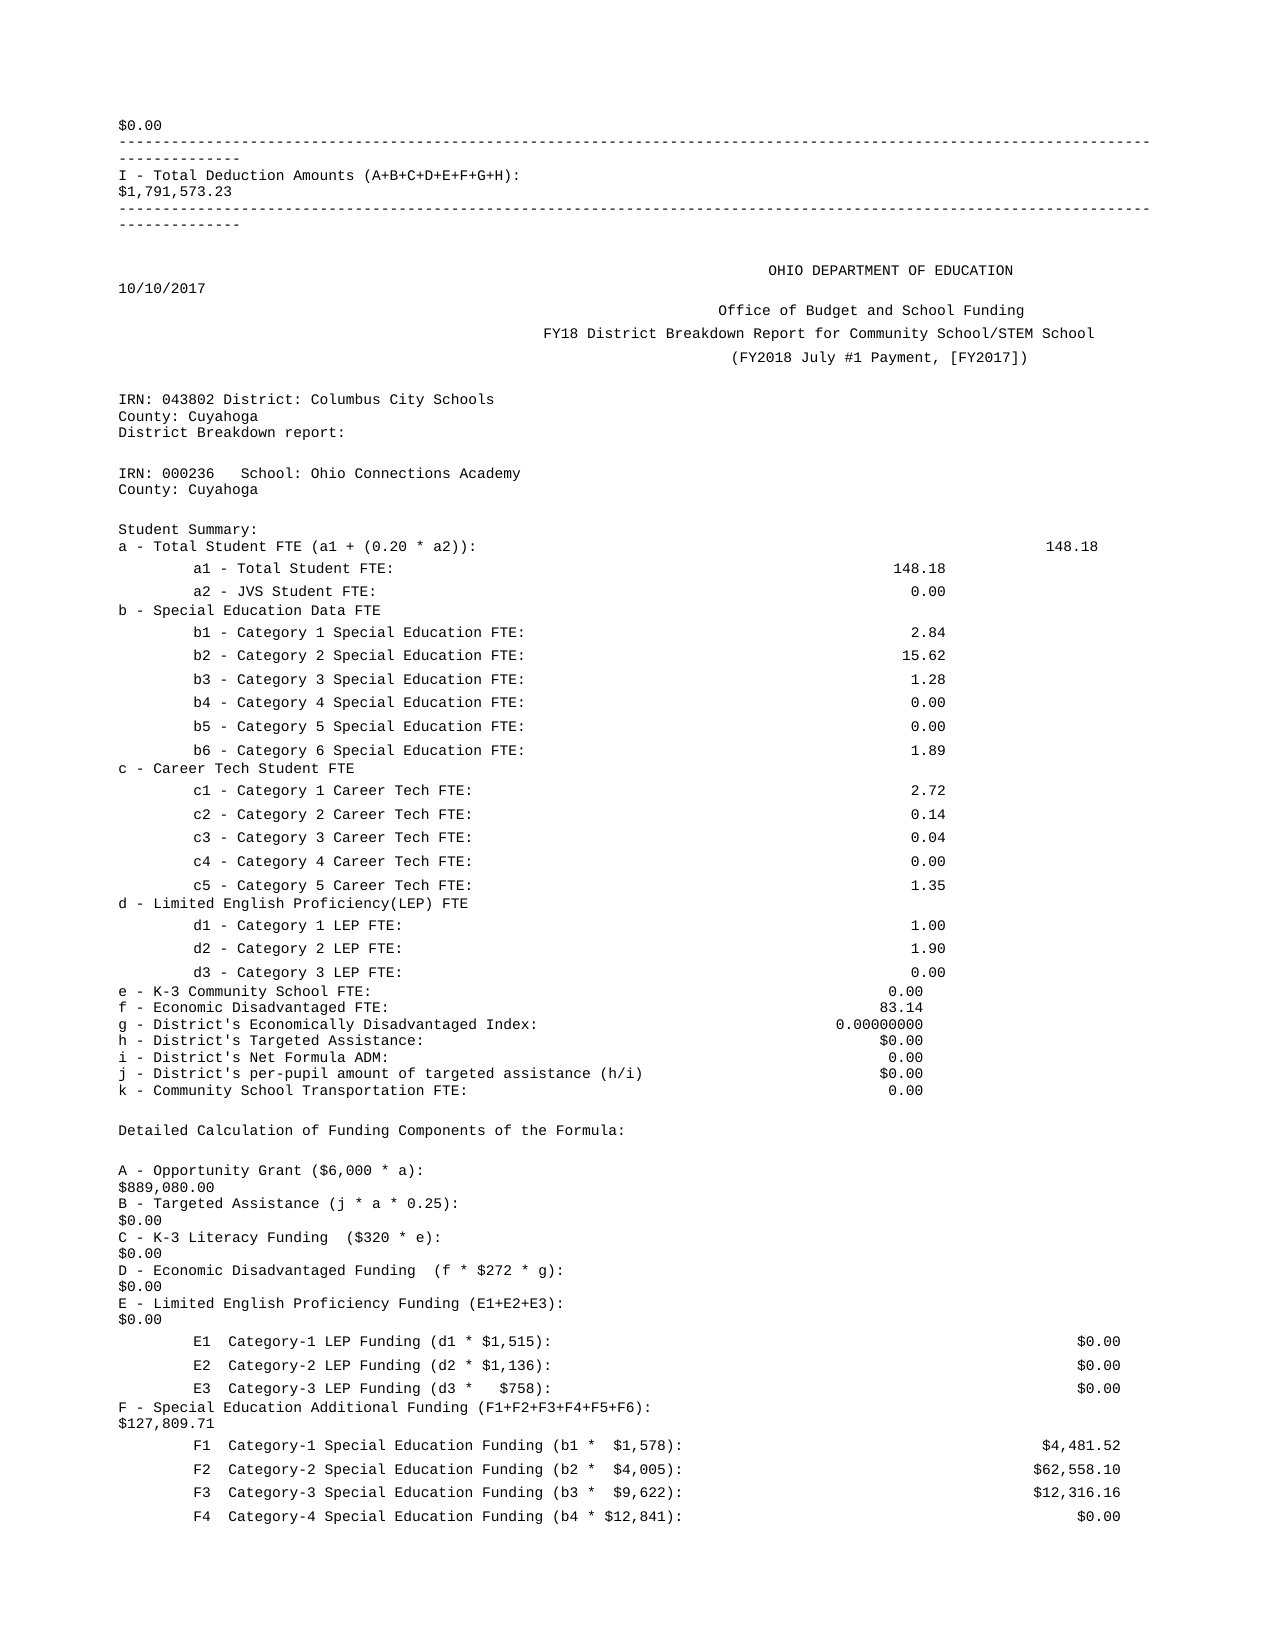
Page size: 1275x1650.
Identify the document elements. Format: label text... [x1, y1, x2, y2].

text District Breakdown report: [118, 426, 1157, 442]
text a - Total Student FTE (a1 + (0.20 * a2)): 148.18 [118, 539, 1157, 556]
text b6 - Category 6 Special Education FTE: 1.89 [118, 738, 1157, 761]
text F4 Category-4 Special Education Funding (b4 * $12,841): $0.00 [118, 1504, 1157, 1528]
text k - Community School Transportation FTE: 0.00 [118, 1083, 1157, 1100]
text i - District's Net Formula ADM: 0.00 [118, 1050, 1157, 1067]
text a1 - Total Student FTE: 148.18 [118, 556, 1157, 579]
text b2 - Category 2 Special Education FTE: 15.62 [118, 643, 1157, 667]
text c5 - Category 5 Career Tech FTE: 1.35 [118, 873, 1157, 896]
text E3 Category-3 LEP Funding (d3 * $758): $0.00 [118, 1376, 1157, 1400]
text b5 - Category 5 Special Education FTE: 0.00 [118, 714, 1157, 738]
text B - Targeted Assistance (j * a * 0.25): $0.00 [118, 1197, 1157, 1230]
text c4 - Category 4 Career Tech FTE: 0.00 [118, 849, 1157, 873]
text a2 - JVS Student FTE: 0.00 [118, 579, 1157, 603]
text b4 - Category 4 Special Education FTE: 0.00 [118, 691, 1157, 714]
text d3 - Category 3 LEP FTE: 0.00 [118, 960, 1157, 984]
text OHIO DEPARTMENT OF EDUCATION 10/10/2017 [118, 258, 1157, 298]
text E1 Category-1 LEP Funding (d1 * $1,515): $0.00 [118, 1329, 1157, 1353]
text c - Career Tech Student FTE [118, 761, 1157, 778]
text I - Total Deduction Amounts (A+B+C+D+E+F+G+H): $1,791,573.23 [118, 168, 1157, 201]
text FY18 District Breakdown Report for Community School/STEM School [118, 322, 1157, 345]
text b3 - Category 3 Special Education FTE: 1.28 [118, 667, 1157, 691]
text Office of Budget and School Funding [118, 298, 1157, 322]
text c2 - Category 2 Career Tech FTE: 0.14 [118, 802, 1157, 825]
text F3 Category-3 Special Education Funding (b3 * $9,622): $12,316.16 [118, 1481, 1157, 1504]
text C - K-3 Literacy Funding ($320 * e): $0.00 [118, 1230, 1157, 1263]
text A - Opportunity Grant ($6,000 * a): $889,080.00 [118, 1163, 1157, 1197]
text D - Economic Disadvantaged Funding (f * $272 * g): $0.00 [118, 1263, 1157, 1296]
text e - K-3 Community School FTE: 0.00 [118, 984, 1157, 1000]
text F - Special Education Additional Funding (F1+F2+F3+F4+F5+F6): $127,809.71 [118, 1400, 1157, 1433]
text c1 - Category 1 Career Tech FTE: 2.72 [118, 778, 1157, 802]
text f - Economic Disadvantaged FTE: 83.14 [118, 1000, 1157, 1017]
text IRN: 043802 District: Columbus City Schools County: Cuyahoga [118, 392, 1157, 426]
text F2 Category-2 Special Education Funding (b2 * $4,005): $62,558.10 [118, 1457, 1157, 1481]
text Detailed Calculation of Funding Components of the Formula: [118, 1123, 1157, 1140]
text Student Summary: [118, 523, 1157, 539]
text IRN: 000236 School: Ohio Connections Academy County: Cuyahoga [118, 466, 1157, 499]
text d - Limited English Proficiency(LEP) FTE [118, 896, 1157, 913]
text b - Special Education Data FTE [118, 603, 1157, 619]
text h - District's Targeted Assistance: $0.00 [118, 1033, 1157, 1050]
text d2 - Category 2 LEP FTE: 1.90 [118, 936, 1157, 960]
text c3 - Category 3 Career Tech FTE: 0.04 [118, 825, 1157, 849]
text ------------------------------------------------------------------------------------------------------------------------------------ [118, 201, 1157, 234]
text d1 - Category 1 LEP FTE: 1.00 [118, 913, 1157, 936]
text (FY2018 July #1 Payment, [FY2017]) [118, 345, 1157, 369]
text E - Limited English Proficiency Funding (E1+E2+E3): $0.00 [118, 1296, 1157, 1329]
text b1 - Category 1 Special Education FTE: 2.84 [118, 619, 1157, 643]
text j - District's per-pupil amount of targeted assistance (h/i) $0.00 [118, 1067, 1157, 1083]
text g - District's Economically Disadvantaged Index: 0.00000000 [118, 1017, 1157, 1033]
text $0.00 [118, 118, 1157, 135]
text F1 Category-1 Special Education Funding (b1 * $1,578): $4,481.52 [118, 1433, 1157, 1457]
text ------------------------------------------------------------------------------------------------------------------------------------ [118, 135, 1157, 168]
text E2 Category-2 LEP Funding (d2 * $1,136): $0.00 [118, 1353, 1157, 1376]
